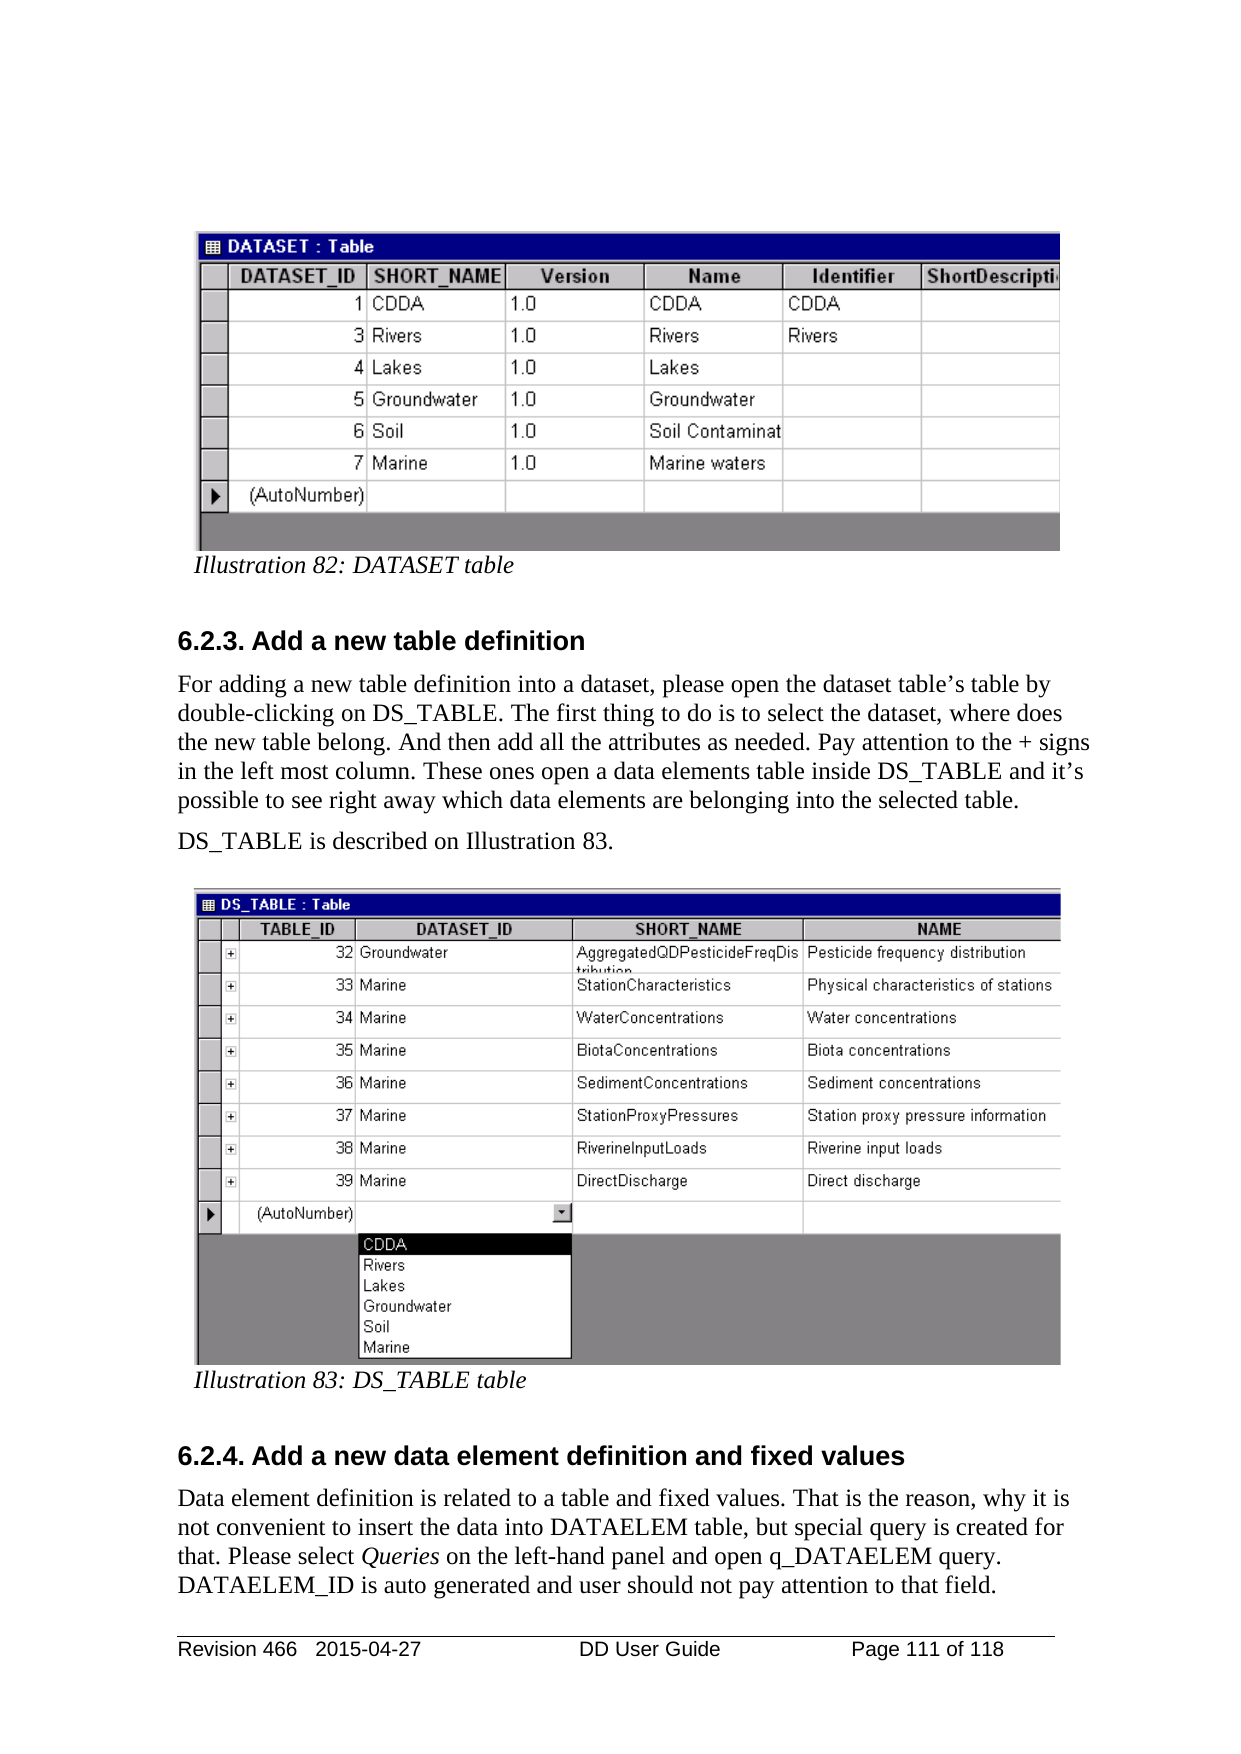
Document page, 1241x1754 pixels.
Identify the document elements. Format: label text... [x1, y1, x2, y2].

text Illustration 83: DS_TABLE table [194, 1365, 1060, 1393]
text DS_TABLE is described on Illustration 83. [177, 826, 1092, 855]
subtitle Add a new data element definition and fixed values [177, 1439, 1092, 1470]
text Data element definition is related to a table and fixed values. That is the reason, why it is not convenient to insert the data into DATAELEM table, but special query is created for that. Please select Queries on the left-hand panel and open q_DATAELEM query. DATAELEM_ID is auto generated and user should not pay attention to that field. [177, 1483, 1092, 1599]
text For adding a new table definition into a dataset, please open the dataset table’s table by double-clicking on DS_TABLE. The first thing to do is to select the dataset, where does the new table belong. And then add all the attributes as needed. Pay attention to the + signs in the left most column. These ones open a data elements table inside DS_TABLE and it’s possible to see right away which data elements are belonging into the selected table. [177, 669, 1092, 814]
picture [193, 231, 1060, 551]
text Illustration 82: DATASET table [194, 551, 1060, 579]
picture [193, 888, 1061, 1365]
subtitle Add a new table definition [177, 625, 1092, 656]
